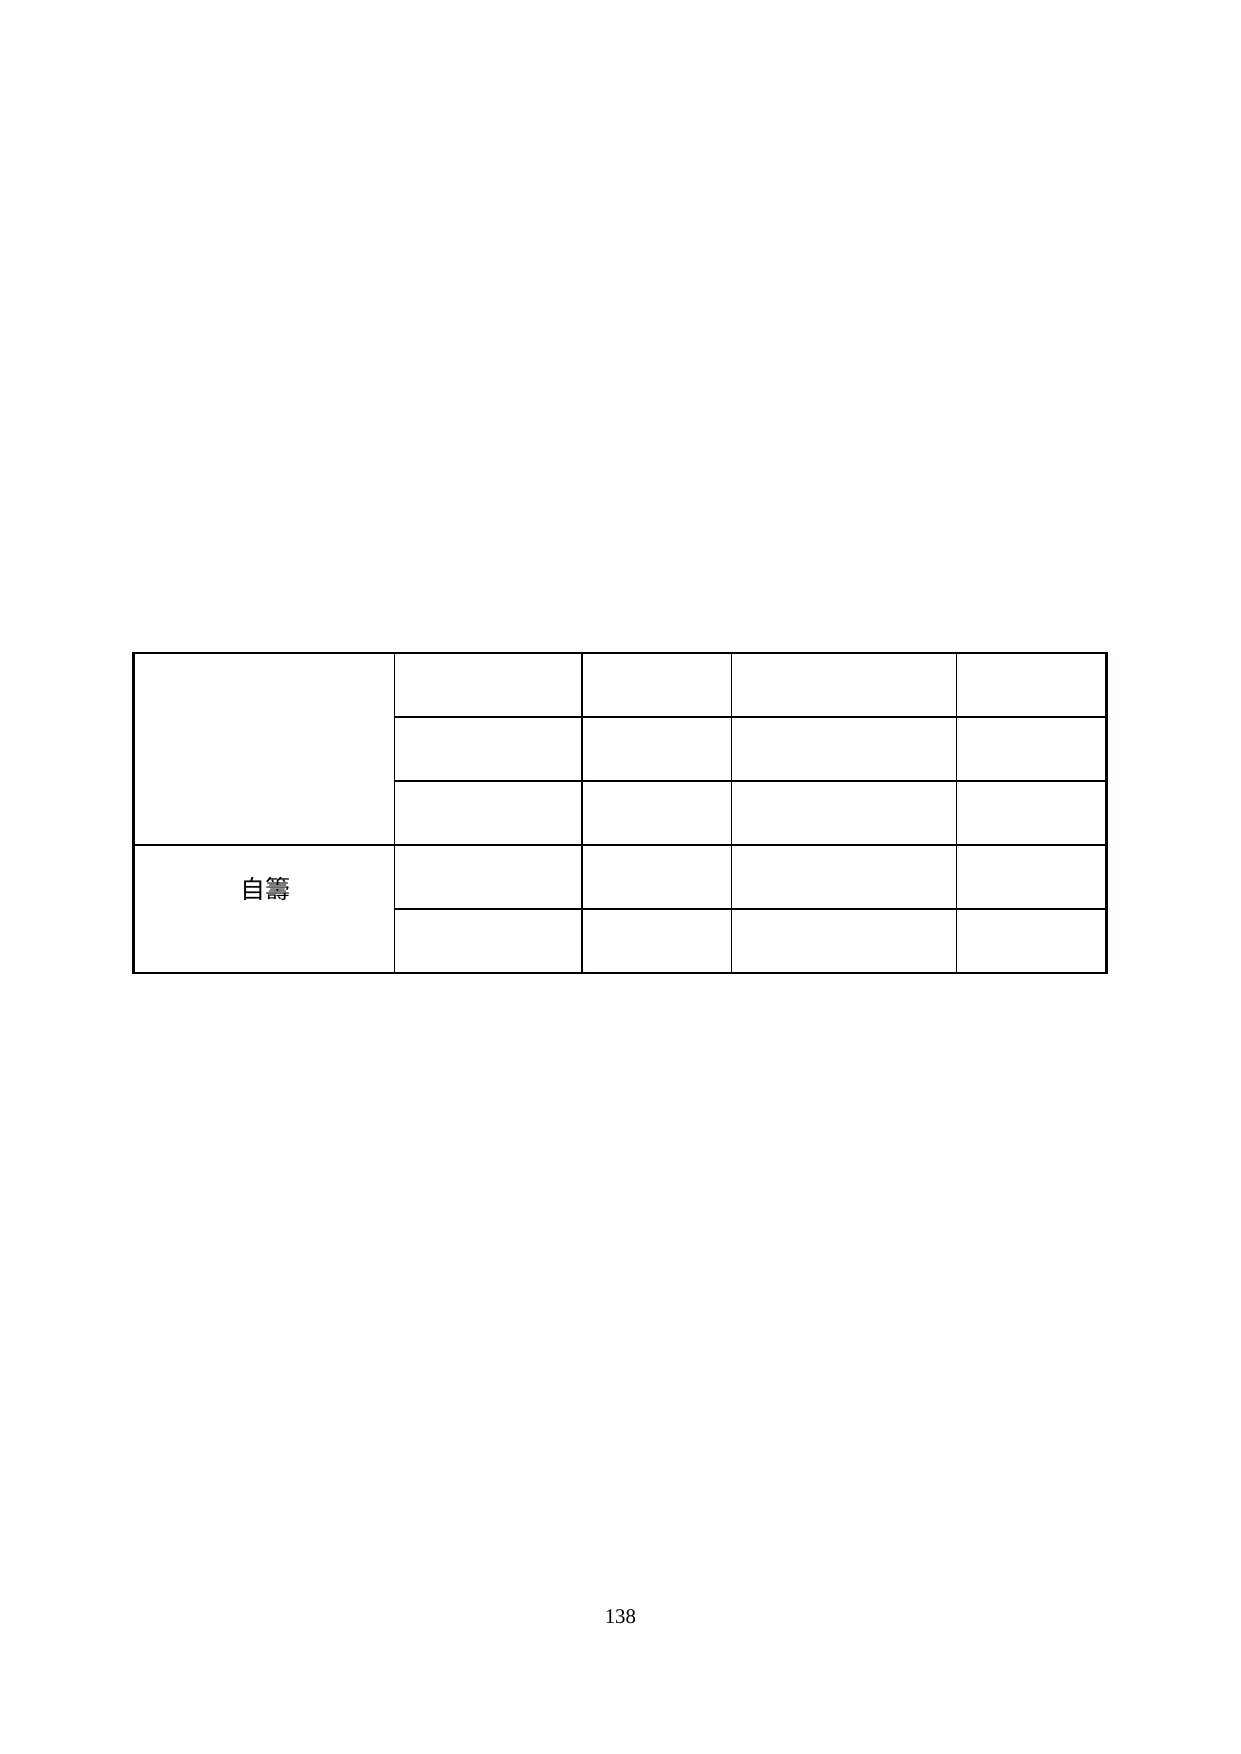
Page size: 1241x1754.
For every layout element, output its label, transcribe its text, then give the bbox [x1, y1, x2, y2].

table_cell [395, 910, 581, 972]
table_cell [732, 910, 956, 972]
table_cell [583, 846, 731, 908]
table_cell [395, 782, 581, 844]
table_cell [957, 910, 1105, 972]
table_cell [732, 654, 956, 716]
table_cell [732, 782, 956, 844]
table_cell [583, 910, 731, 972]
table_cell [732, 718, 956, 780]
table_cell [583, 718, 731, 780]
table_cell [957, 782, 1105, 844]
table_cell [395, 846, 581, 908]
table_cell [583, 654, 731, 716]
table_cell [732, 846, 956, 908]
table_cell [395, 718, 581, 780]
table_cell [395, 654, 581, 716]
table_cell [583, 782, 731, 844]
table_cell 自籌 [135, 846, 394, 972]
table_cell [957, 654, 1105, 716]
table_cell [957, 718, 1105, 780]
table_cell [135, 654, 394, 844]
table_cell [957, 846, 1105, 908]
